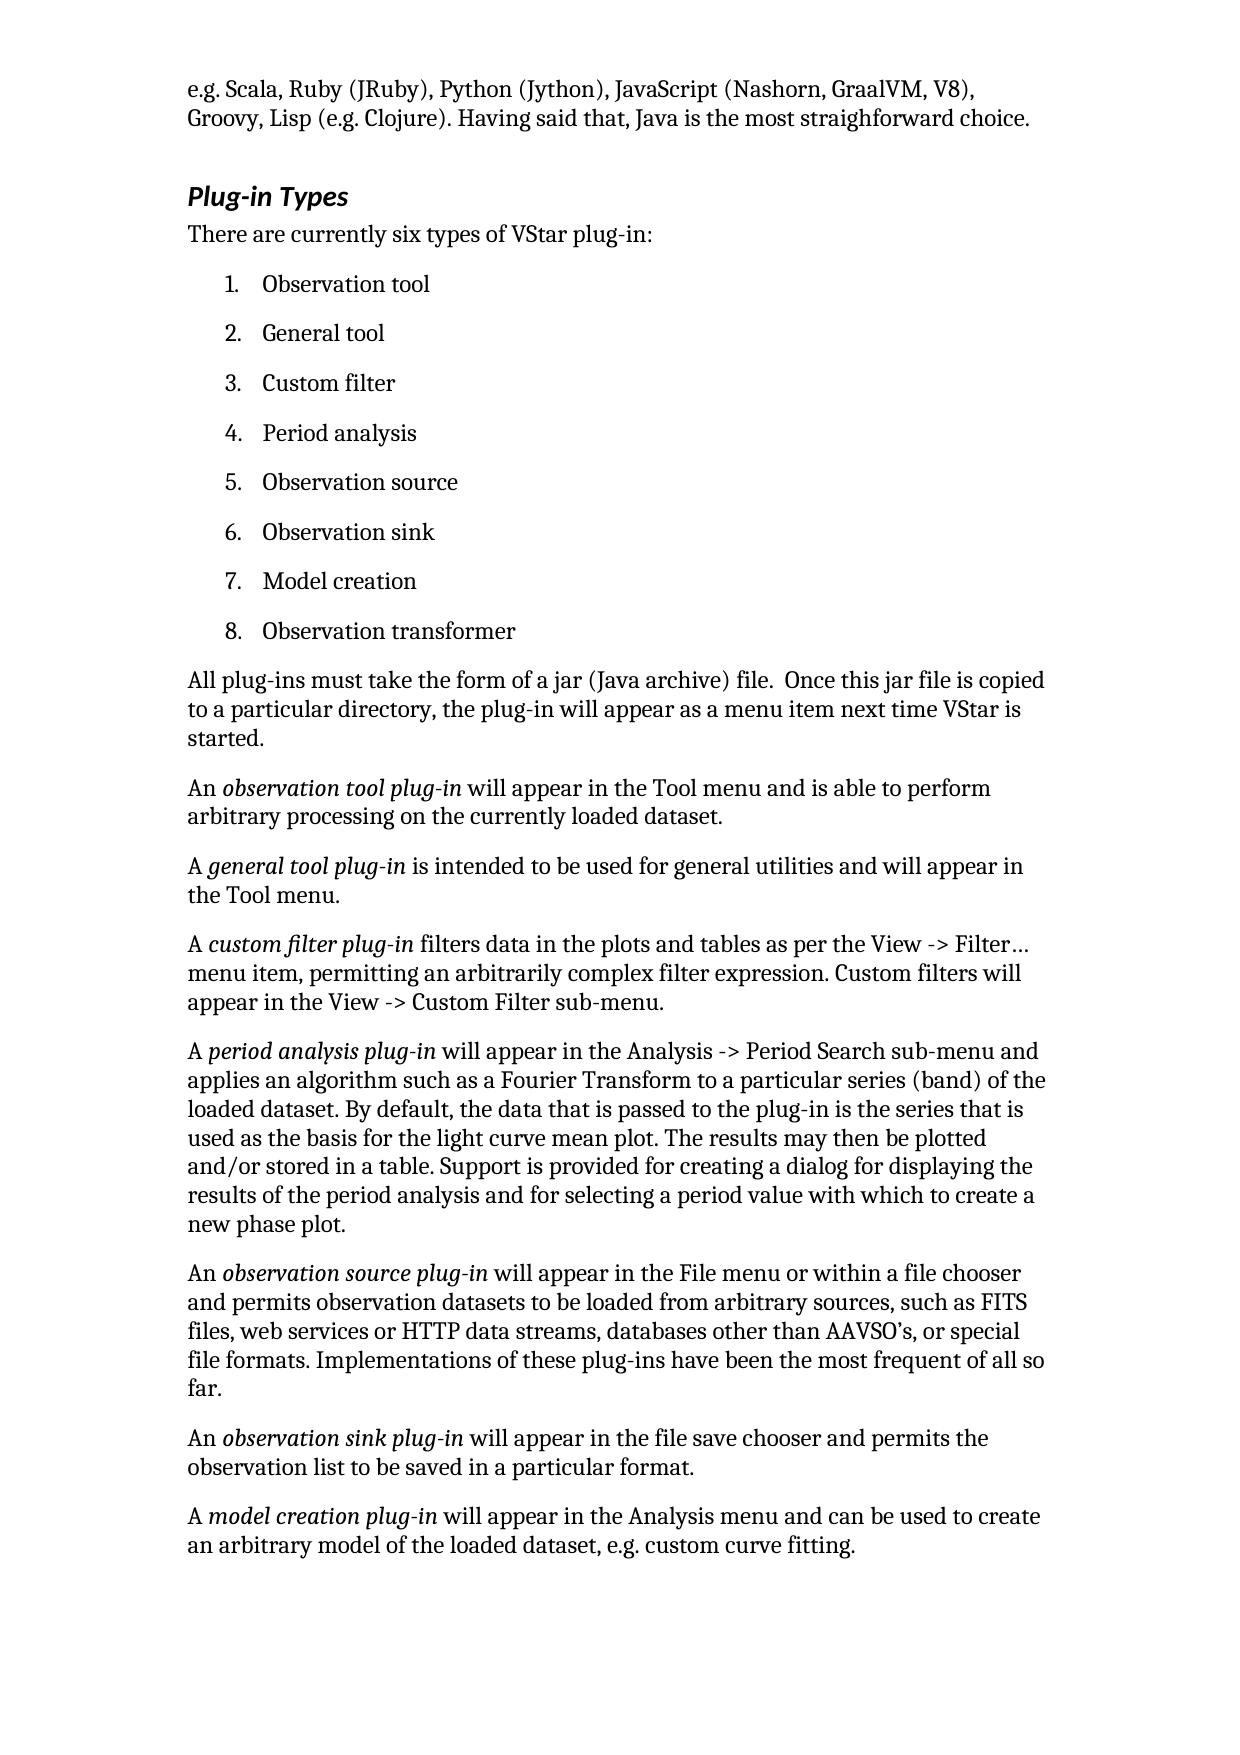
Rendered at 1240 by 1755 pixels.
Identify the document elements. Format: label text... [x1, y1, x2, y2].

text An observation tool plug-in will appear in the Tool menu and is able to perform arbitrary processing on the currently loaded dataset. [187, 773, 1052, 831]
text e.g. Scala, Ruby (JRuby), Python (Jython), JavaScript (Nashorn, GraalVM, V8), Groovy, Lisp (e.g. Clojure). Having said that, Java is the most straighforward choice. [187, 75, 1052, 132]
text An observation sink plug-in will appear in the file save chooser and permits the observation list to be saved in a particular format. [187, 1424, 1052, 1481]
list Period analysis [225, 418, 1052, 447]
text There are currently six types of VStar plug-in: [187, 220, 1052, 249]
list Observation sink [225, 518, 1052, 546]
subtitle Plug-in Types [187, 178, 1052, 214]
text A period analysis plug-in will appear in the Analysis -> Period Search sub-menu and applies an algorithm such as a Fourier Transform to a particular series (band) of the loaded dataset. By default, the data that is passed to the plug-in is the series that is used as the basis for the light curve mean plot. The results may then be plotted and/or stored in a table. Support is provided for creating a dialog for displaying the results of the period analysis and for selecting a period value with which to create a new phase plot. [187, 1037, 1052, 1238]
list Custom filter [225, 369, 1052, 398]
list Model creation [225, 567, 1052, 596]
text An observation source plug-in will appear in the File menu or within a file chooser and permits observation datasets to be loaded from arbitrary sources, such as FITS files, web services or HTTP data streams, databases other than AAVSO’s, or special file formats. Implementations of these plug-ins have been the most frequent of all so far. [187, 1259, 1052, 1403]
list General tool [225, 319, 1052, 348]
list Observation transformer [225, 617, 1052, 646]
text A custom filter plug-in filters data in the plots and tables as per the View -> Filter… menu item, permitting an arbitrarily complex filter expression. Custom filters will appear in the View -> Custom Filter sub-menu. [187, 930, 1052, 1016]
text A model creation plug-in will appear in the Analysis menu and can be used to create an arbitrary model of the loaded dataset, e.g. custom curve fitting. [187, 1502, 1052, 1560]
list Observation tool [225, 270, 1052, 298]
text All plug-ins must take the form of a jar (Java archive) file. Once this jar file is copied to a particular directory, the plug-in will appear as a menu item next time VStar is started. [187, 666, 1052, 753]
list Observation source [225, 468, 1052, 497]
text A general tool plug-in is intended to be used for general utilities and will appear in the Tool menu. [187, 852, 1052, 909]
